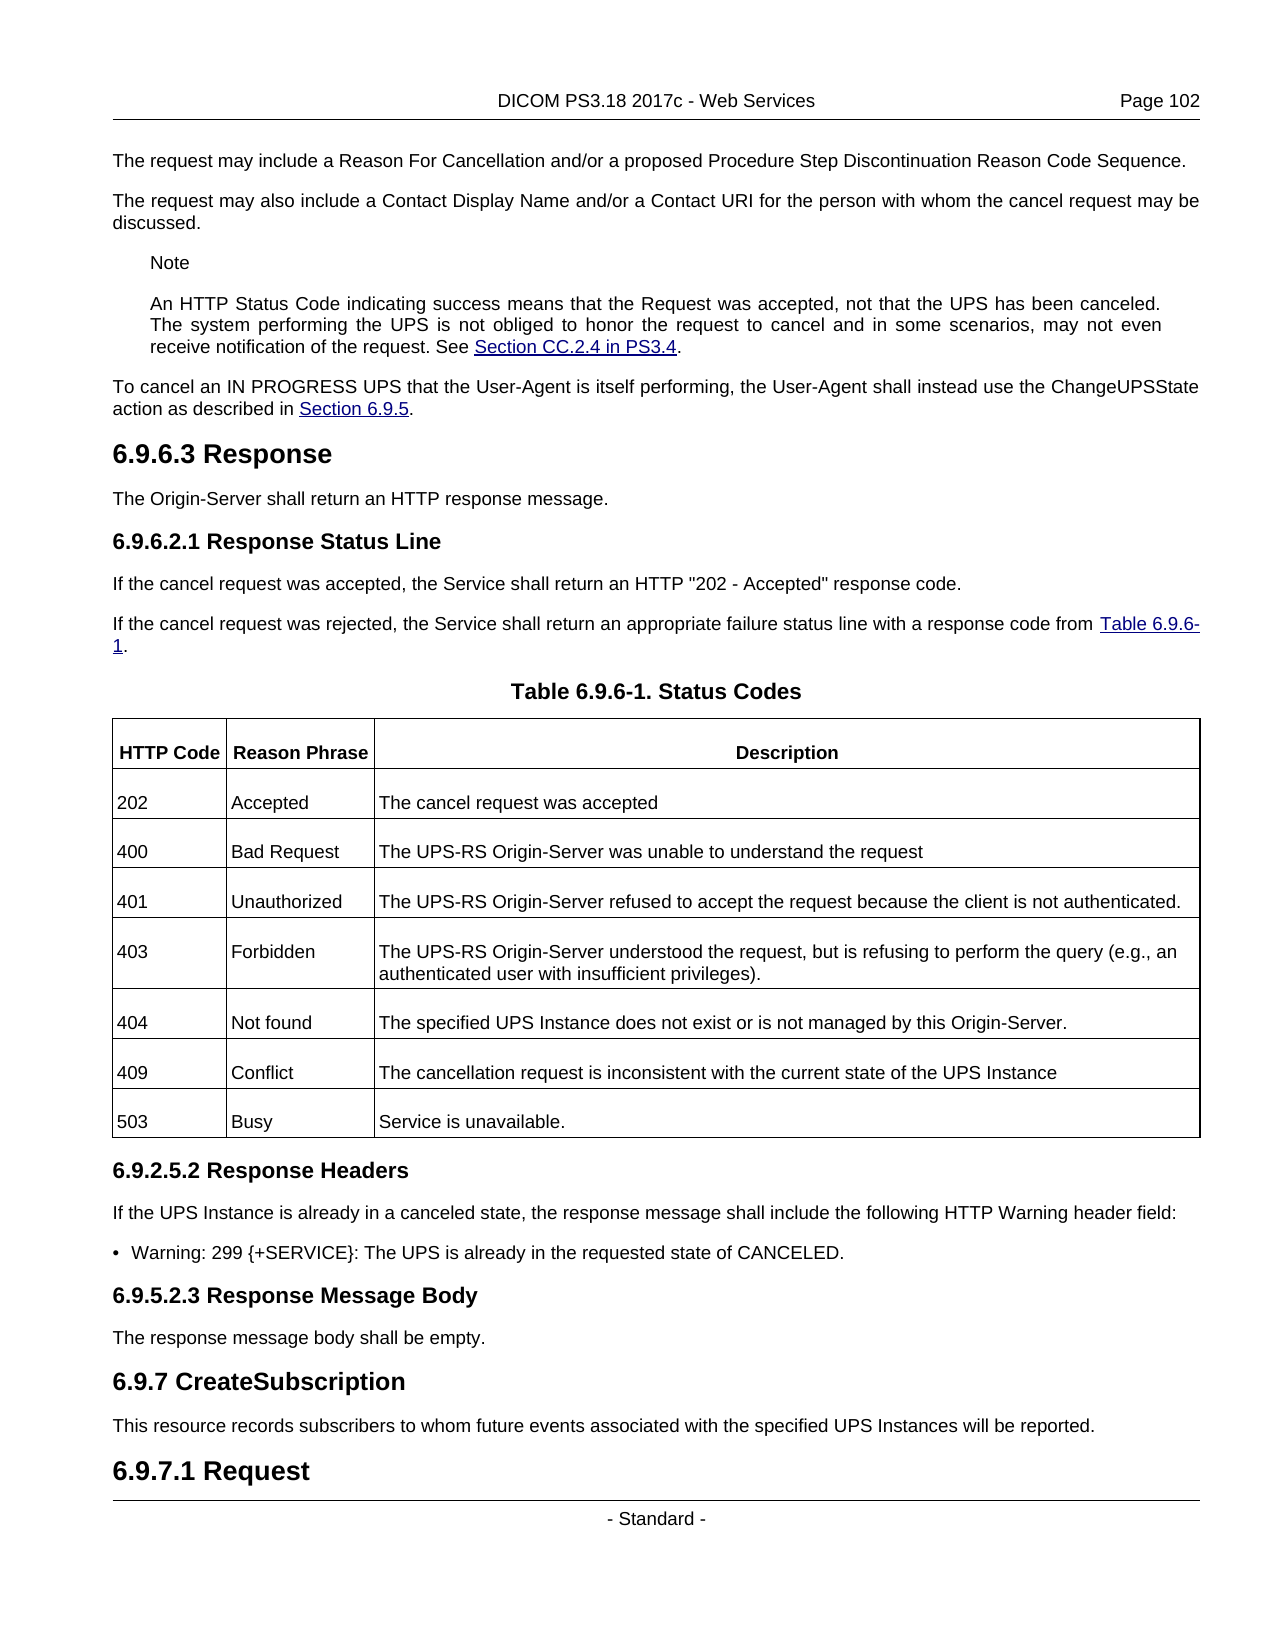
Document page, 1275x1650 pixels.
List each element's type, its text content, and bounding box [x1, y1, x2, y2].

text To cancel an IN PROGRESS UPS that the User-Agent is itself performing, the User-Agent shall instead use the ChangeUPSState action as described in Section 6.9.5. [112, 376, 1200, 419]
table_cell Unauthorized [227, 868, 374, 917]
text Note [150, 252, 1162, 274]
text 6.9.2.5.2 Response Headers [112, 1157, 1200, 1183]
table_header Reason Phrase [227, 719, 374, 768]
table_cell Busy [227, 1089, 374, 1137]
table_cell Accepted [227, 769, 374, 817]
table_cell 401 [113, 868, 226, 917]
text 6.9.7 CreateSubscription [112, 1367, 1200, 1396]
table_cell 503 [113, 1089, 226, 1137]
table_cell The UPS-RS Origin-Server refused to accept the request because the client is not authenticated. [375, 868, 1199, 917]
table_cell Not found [227, 989, 374, 1038]
table_cell 202 [113, 769, 226, 817]
text 6.9.6.3 Response [112, 438, 1200, 469]
text This resource records subscribers to whom future events associated with the specified UPS Instances will be reported. [112, 1414, 1200, 1436]
table_cell The cancellation request is inconsistent with the current state of the UPS Instance [375, 1039, 1199, 1087]
table_cell 404 [113, 989, 226, 1038]
text If the UPS Instance is already in a canceled state, the response message shall include the following HTTP Warning header field: [112, 1201, 1200, 1223]
table_cell The cancel request was accepted [375, 769, 1199, 817]
text The request may also include a Contact Display Name and/or a Contact URI for the person with whom the cancel request may be discussed. [112, 190, 1200, 233]
text If the cancel request was accepted, the Service shall return an HTTP "202 - Accepted" response code. [112, 573, 1200, 594]
text 6.9.7.1 Request [112, 1455, 1200, 1486]
table_cell 400 [113, 819, 226, 867]
table_cell Forbidden [227, 918, 374, 988]
text 6.9.5.2.3 Response Message Body [112, 1282, 1200, 1308]
text Table 6.9.6-1. Status Codes [112, 679, 1200, 704]
table_cell Conflict [227, 1039, 374, 1087]
table_header Description [375, 719, 1199, 768]
table_cell Service is unavailable. [375, 1089, 1199, 1137]
text The request may include a Reason For Cancellation and/or a proposed Procedure Step Discontinuation Reason Code Sequence. [112, 150, 1200, 172]
table_cell 409 [113, 1039, 226, 1087]
text If the cancel request was rejected, the Service shall return an appropriate failure status line with a response code from Table 6.9.6-1. [112, 613, 1200, 656]
table_cell The UPS-RS Origin-Server understood the request, but is refusing to perform the query (e.g., an authenticated user with insufficient privileges). [375, 918, 1199, 988]
text The response message body shall be empty. [112, 1327, 1200, 1348]
table_cell The UPS-RS Origin-Server was unable to understand the request [375, 819, 1199, 867]
text An HTTP Status Code indicating success means that the Request was accepted, not that the UPS has been canceled. The system performing the UPS is not obliged to honor the request to cancel and in some scenarios, may not even receive notification of the request. See Section CC.2.4 in PS3.4. [150, 292, 1162, 357]
table_cell 403 [113, 918, 226, 988]
table_cell Bad Request [227, 819, 374, 867]
table_header HTTP Code [113, 719, 226, 768]
text The Origin-Server shall return an HTTP response message. [112, 488, 1200, 509]
text 6.9.6.2.1 Response Status Line [112, 528, 1200, 554]
list Warning: 299 {+SERVICE}: The UPS is already in the requested state of CANCELED. [112, 1242, 1200, 1263]
table_cell The specified UPS Instance does not exist or is not managed by this Origin-Server. [375, 989, 1199, 1038]
